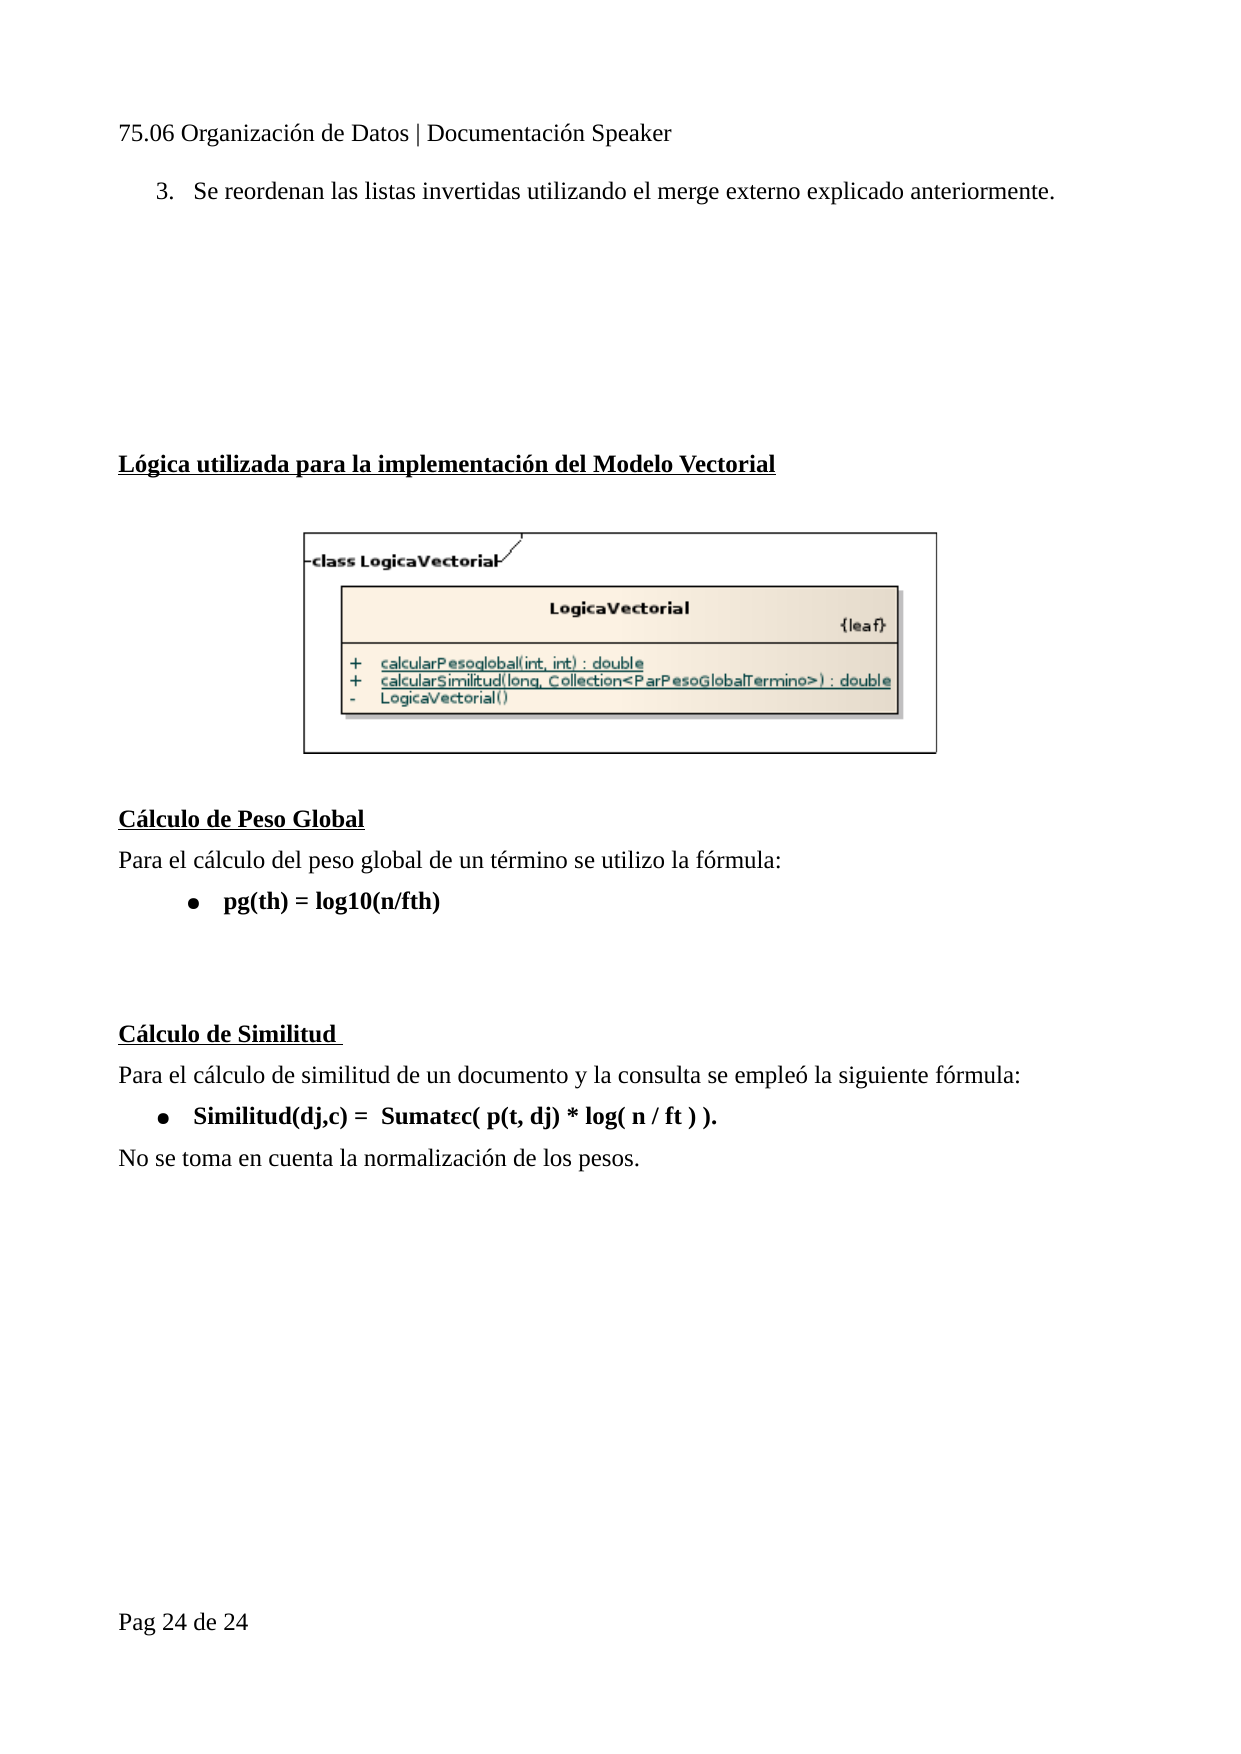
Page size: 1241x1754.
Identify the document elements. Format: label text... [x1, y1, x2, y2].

subtitle Lógica utilizada para la implementación del Modelo Vectorial [118, 449, 1122, 478]
text Para el cálculo del peso global de un término se utilizo la fórmula: [118, 845, 1122, 874]
text No se toma en cuenta la normalización de los pesos. [118, 1143, 1122, 1171]
subtitle Cálculo de Similitud [118, 1019, 1122, 1048]
list pg(th) = log10(n/fth) [186, 886, 1122, 915]
text Para el cálculo de similitud de un documento y la consulta se empleó la siguiente fórmula: [118, 1060, 1122, 1089]
subtitle Cálculo de Peso Global [118, 804, 1122, 833]
picture [302, 531, 938, 754]
list Similitud(dj,c) = Sumatεc( p(t, dj) * log( n / ft ) ). [156, 1101, 1122, 1130]
list Se reordenan las listas invertidas utilizando el merge externo explicado anteriormente. [156, 176, 1122, 205]
